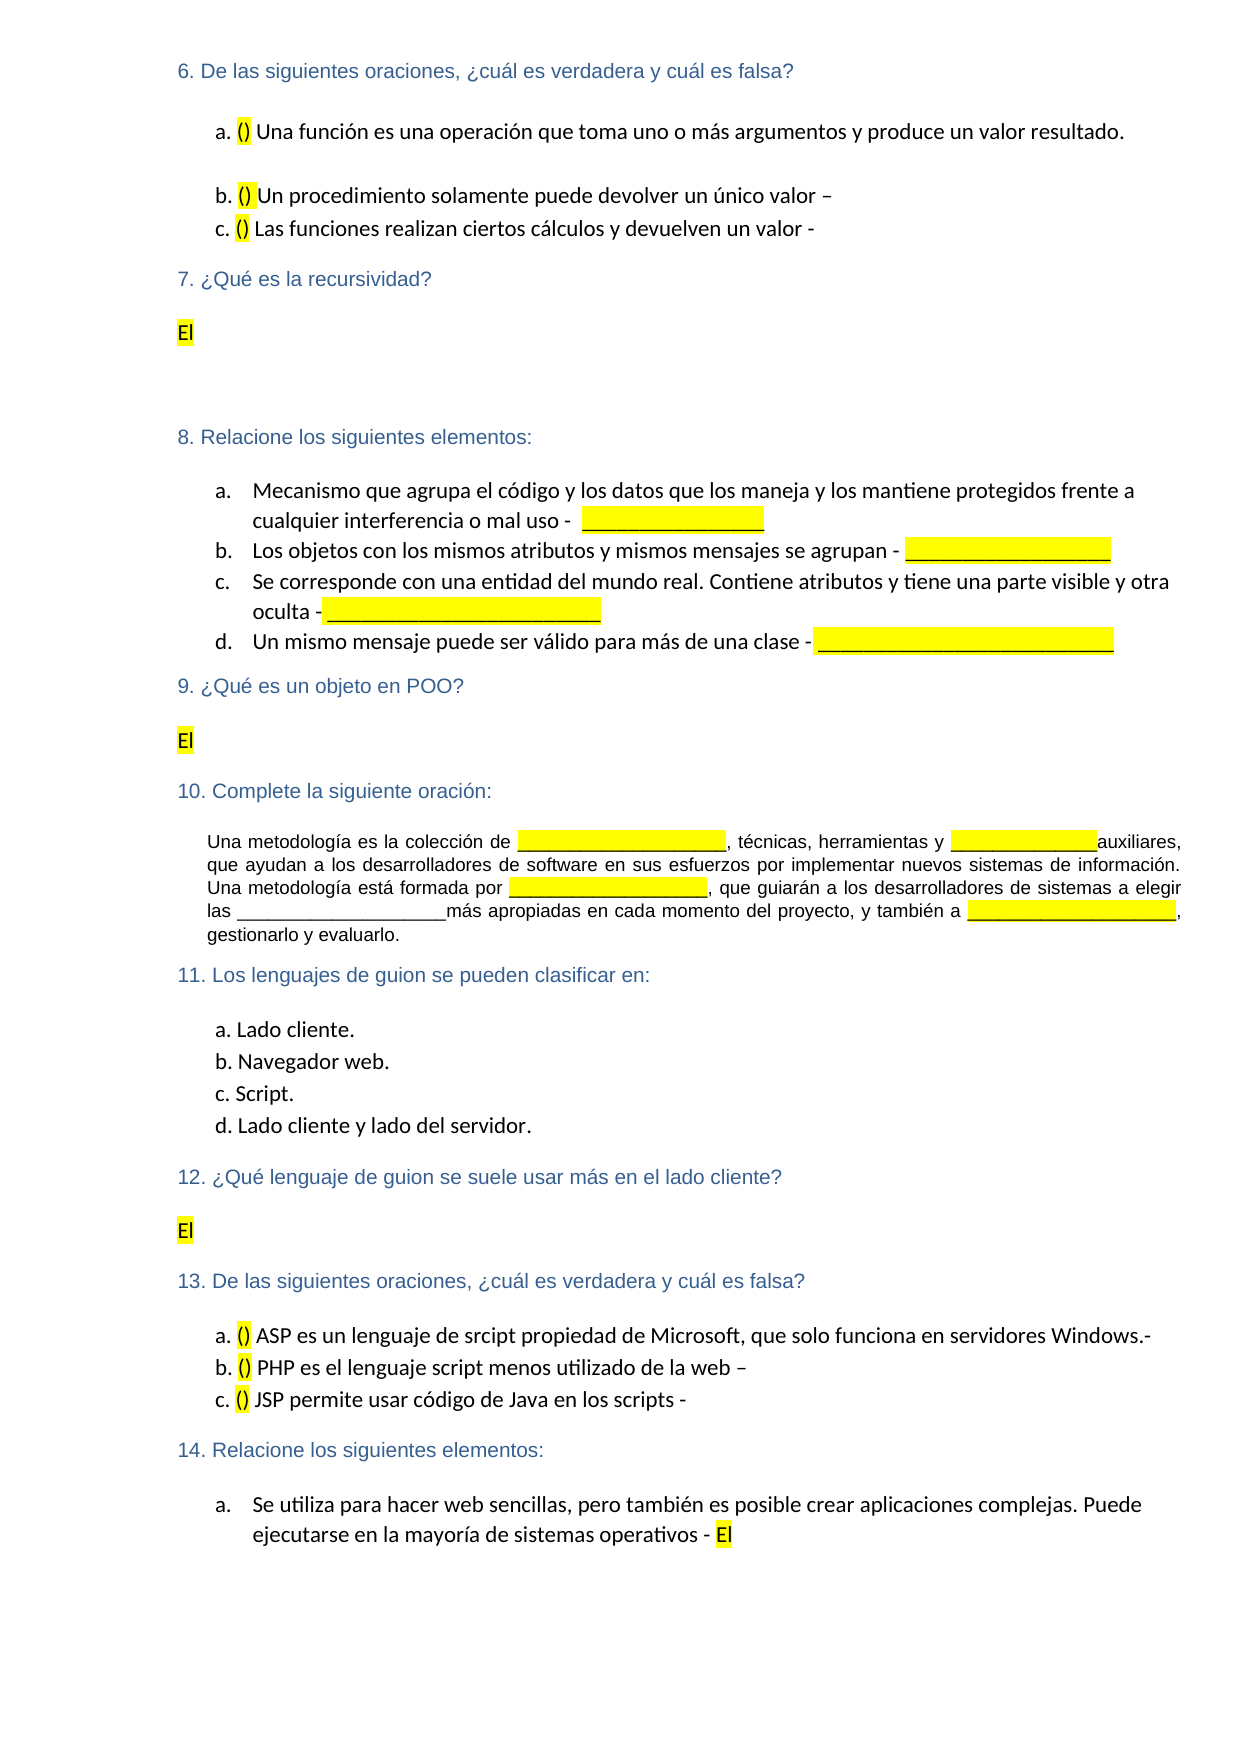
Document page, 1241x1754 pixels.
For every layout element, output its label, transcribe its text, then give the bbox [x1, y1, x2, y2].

text a. Lado cliente. b. Navegador web. c. Script. d. Lado cliente y lado del servidor. [215, 1015, 1181, 1139]
list Se utiliza para hacer web sencillas, pero también es posible crear aplicaciones complejas. Puede ejecutarse en la mayoría de sistemas operativos - El [215, 1490, 1181, 1548]
list Los objetos con los mismos atributos y mismos mensajes se agrupan - __________________ [215, 537, 1181, 564]
subtitle 9. ¿Qué es un objeto en POO? [177, 674, 1181, 724]
list Se corresponde con una entidad del mundo real. Contiene atributos y tiene una parte visible y otra oculta - ________________________ [215, 567, 1181, 625]
subtitle 8. Relacione los siguientes elementos: [177, 424, 1181, 474]
text El [177, 726, 1181, 754]
subtitle 14. Relacione los siguientes elementos: [177, 1438, 1181, 1488]
list Una metodología es la colección de ____________________, técnicas, herramientas y ______________auxiliares, que ayudan a los desarrolladores de software en sus esfuerzos por implementar nuevos sistemas de información. Una metodología está formada por ___________________, que guiarán a los desarrolladores de sistemas a elegir las ____________________más apropiadas en cada momento del proyecto, y también a ____________________, gestionarlo y evaluarlo. [207, 830, 1181, 945]
text El [177, 318, 1181, 346]
list Mecanismo que agrupa el código y los datos que los maneja y los mantiene protegidos frente a cualquier interferencia o mal uso - ________________ [215, 476, 1181, 534]
text a. () ASP es un lenguaje de srcipt propiedad de Microsoft, que solo funciona en servidores Windows.- b. () PHP es el lenguaje script menos utilizado de la web – c. () JSP permite usar código de Java en los scripts - [215, 1321, 1181, 1413]
text a. () Una función es una operación que toma uno o más argumentos y produce un valor resultado. b. () Un procedimiento solamente puede devolver un único valor – c. () Las funciones realizan ciertos cálculos y devuelven un valor - [215, 85, 1181, 242]
subtitle 6. De las siguientes oraciones, ¿cuál es verdadera y cuál es falsa? [177, 59, 1181, 83]
subtitle 13. De las siguientes oraciones, ¿cuál es verdadera y cuál es falsa? [177, 1269, 1181, 1319]
subtitle 10. Complete la siguiente oración: [177, 779, 1181, 828]
subtitle 11. Los lenguajes de guion se pueden clasificar en: [177, 963, 1181, 1013]
text El [177, 1216, 1181, 1244]
list Un mismo mensaje puede ser válido para más de una clase - __________________________ [215, 627, 1181, 655]
subtitle 12. ¿Qué lenguaje de guion se suele usar más en el lado cliente? [177, 1164, 1181, 1214]
subtitle 7. ¿Qué es la recursividad? [177, 267, 1181, 317]
